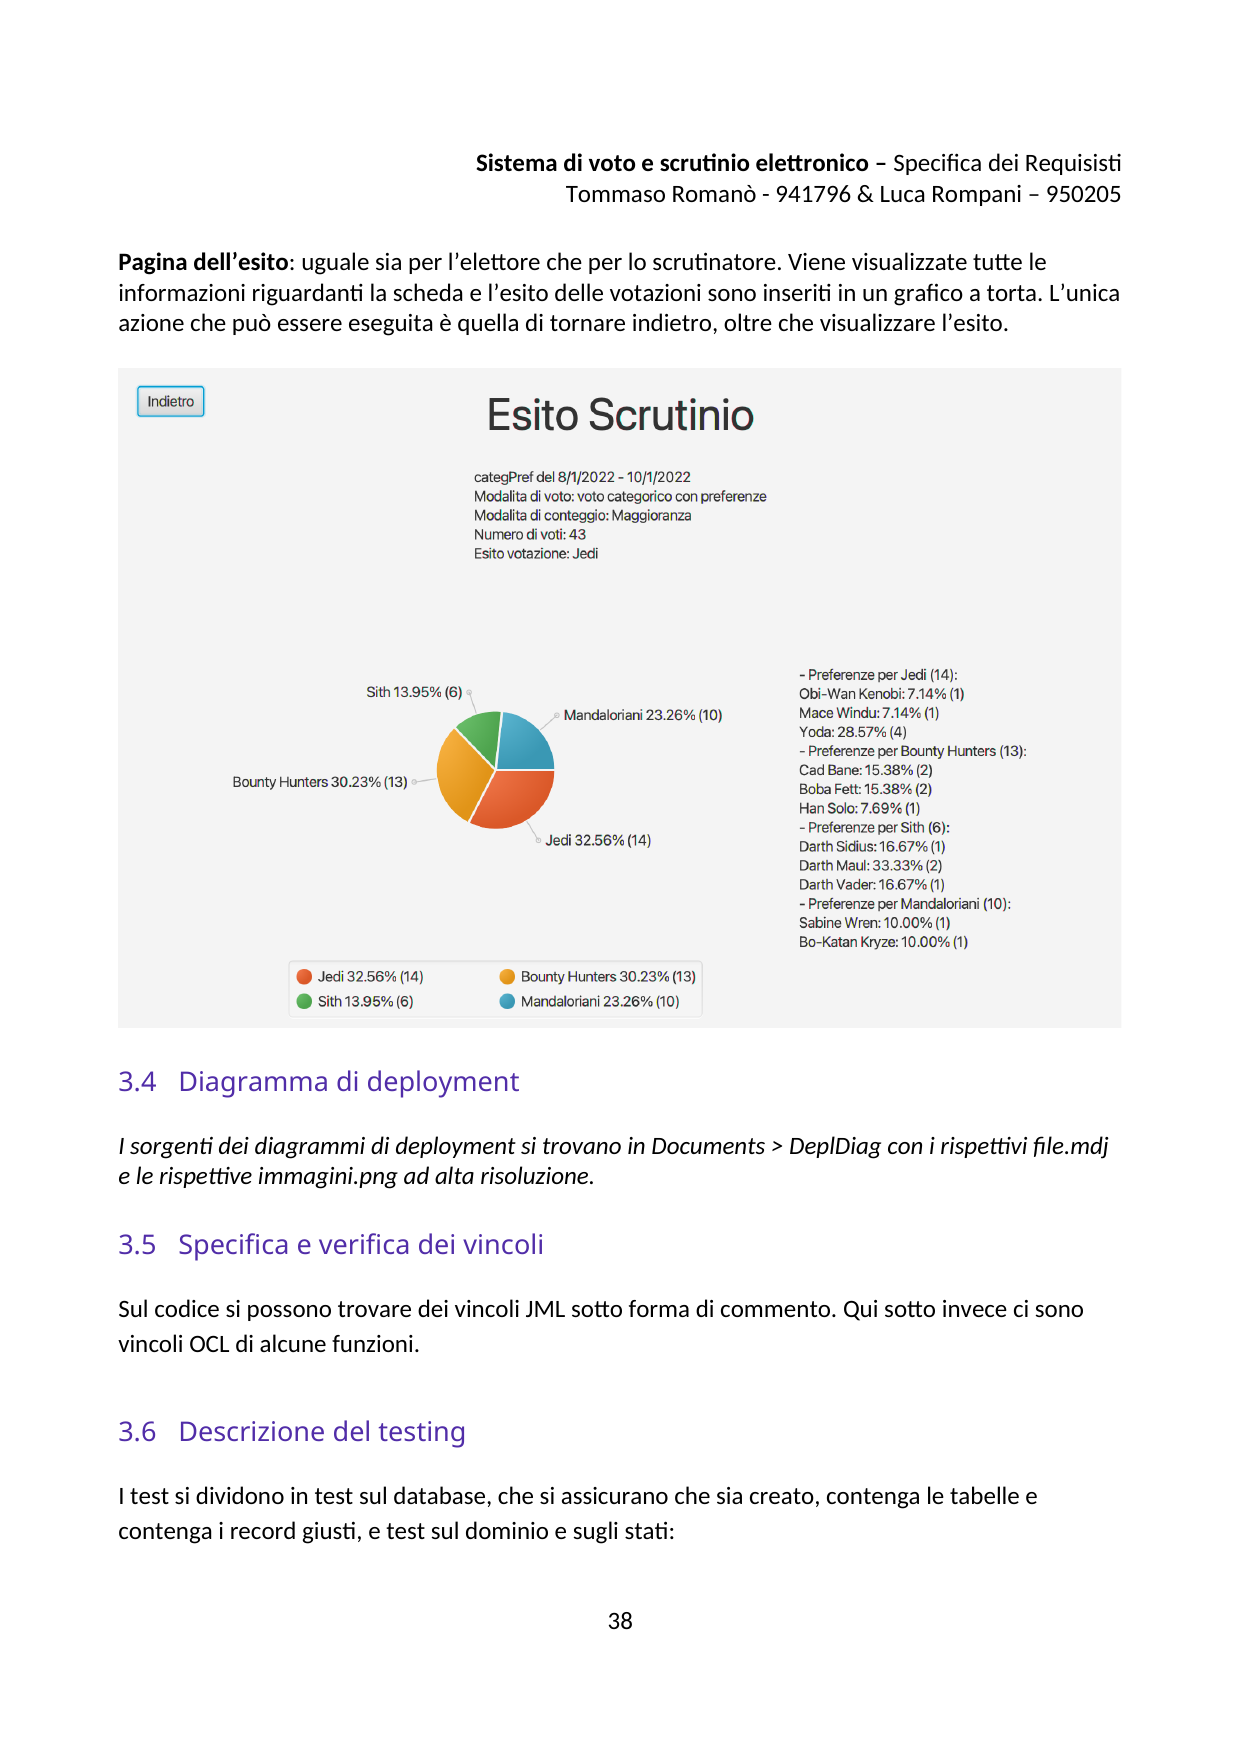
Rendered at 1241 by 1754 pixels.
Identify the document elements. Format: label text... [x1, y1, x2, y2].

text I sorgenti dei diagrammi di deployment si trovano in Documents > DeplDiag con i rispettivi file.mdj e le rispettive immagini.png ad alta risoluzione. [118, 1130, 1122, 1191]
text I test si dividono in test sul database, che si assicurano che sia creato, contenga le tabelle e contenga i record giusti, e test sul dominio e sugli stati: [118, 1480, 1122, 1545]
subtitle Specifica e verifica dei vincoli [118, 1226, 1122, 1263]
text Sul codice si possono trovare dei vincoli JML sotto forma di commento. Qui sotto invece ci sono vincoli OCL di alcune funzioni. [118, 1293, 1122, 1359]
text Pagina dell’esito: uguale sia per l’elettore che per lo scrutinatore. Viene visualizzate tutte le informazioni riguardanti la scheda e l’esito delle votazioni sono inseriti in un grafico a torta. L’unica azione che può essere eseguita è quella di tornare indietro, oltre che visualizzare l’esito. [118, 246, 1122, 338]
picture [118, 368, 1122, 1028]
subtitle Diagramma di deployment [118, 1063, 1122, 1099]
subtitle Descrizione del testing [118, 1412, 1122, 1449]
